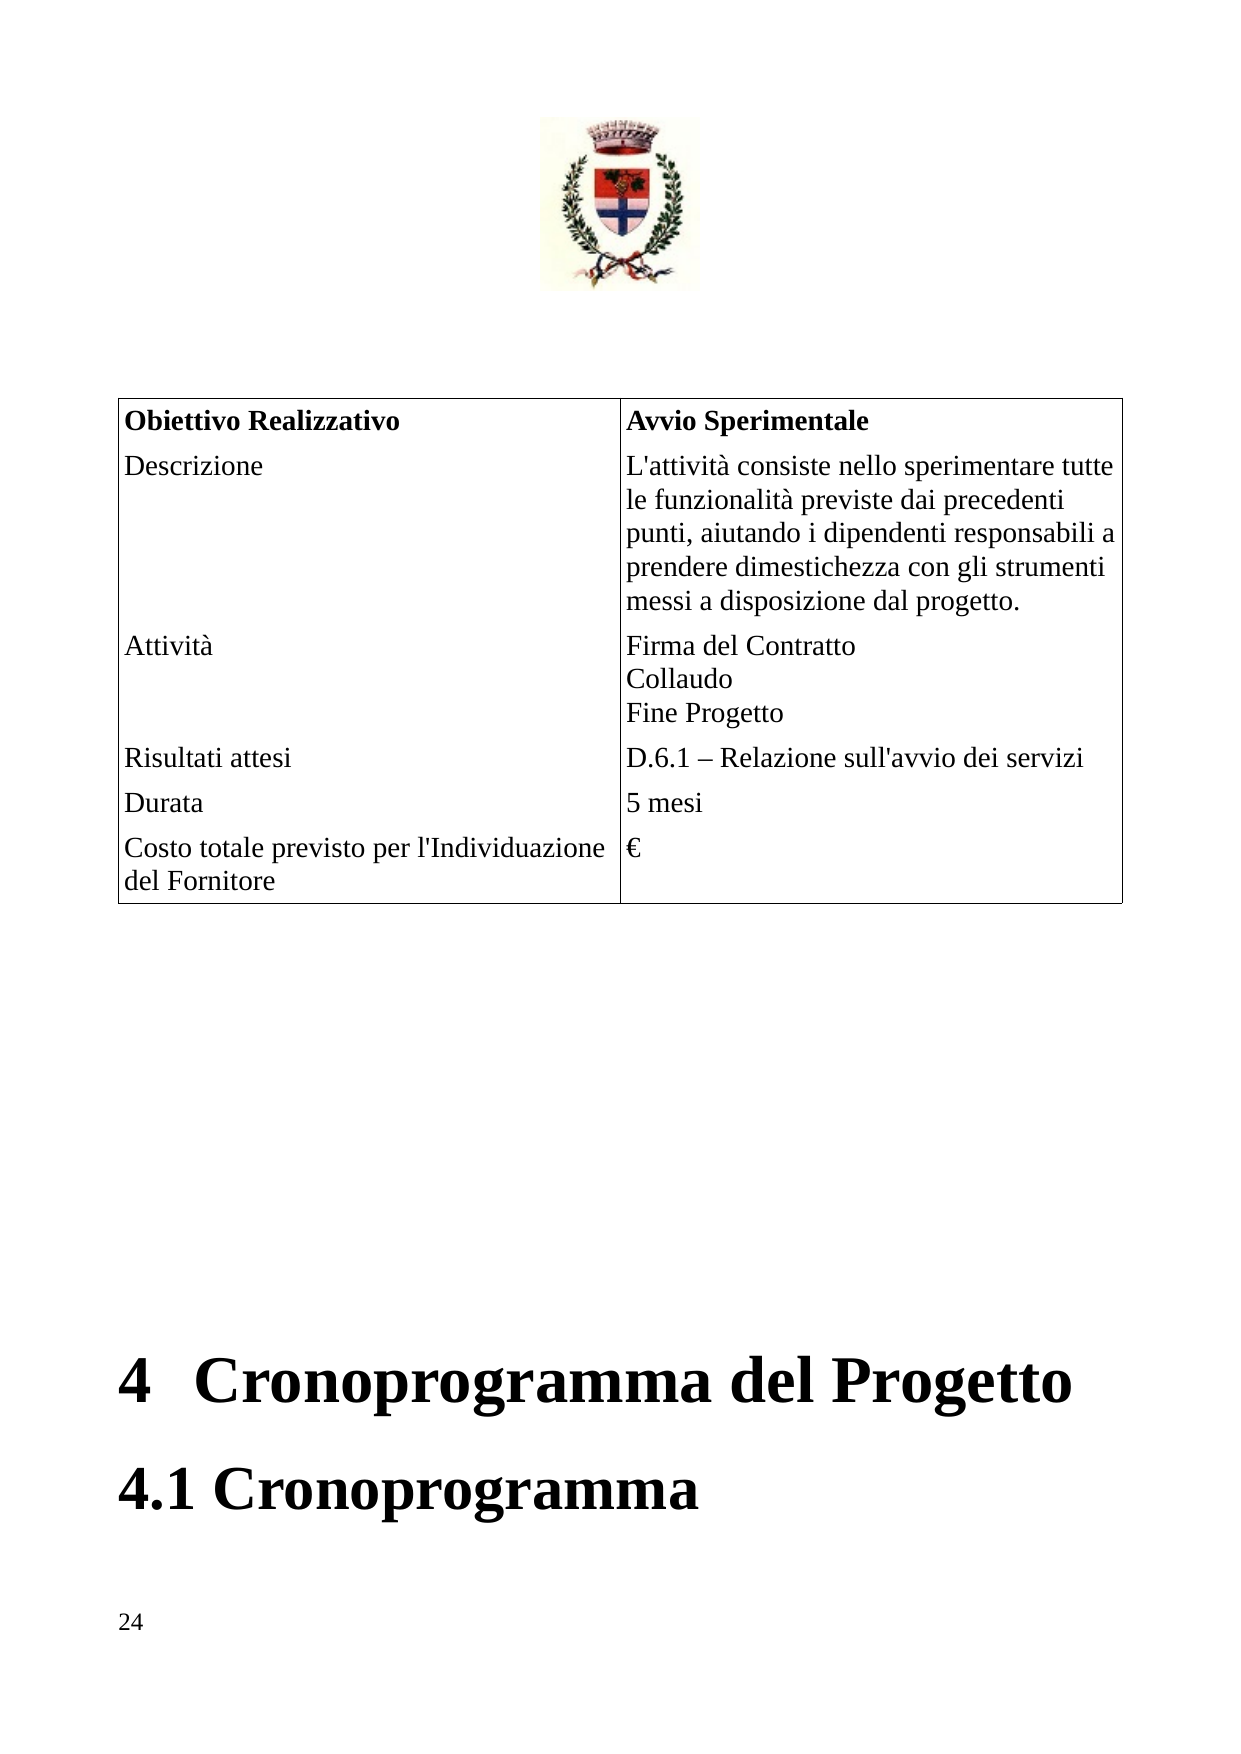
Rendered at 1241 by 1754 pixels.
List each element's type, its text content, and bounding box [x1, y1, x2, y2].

table_cell L'attività consiste nello sperimentare tutte le funzionalità previste dai precedenti punti, aiutando i dipendenti responsabili a prendere dimestichezza con gli strumenti messi a disposizione dal progetto. [621, 443, 1122, 622]
table_header Obiettivo Realizzativo [119, 399, 620, 443]
table_cell Risultati attesi [119, 734, 620, 779]
table_cell Attività [119, 622, 620, 734]
table_cell 5 mesi [621, 779, 1122, 824]
table_cell Descrizione [119, 443, 620, 622]
picture [540, 117, 700, 291]
table_cell D.6.1 – Relazione sull'avvio dei servizi [621, 734, 1122, 779]
table_cell Firma del Contratto Collaudo Fine Progetto [621, 622, 1122, 734]
text 4 Cronoprogramma del Progetto [118, 1340, 1122, 1417]
table_header Avvio Sperimentale [621, 399, 1122, 443]
table_cell € [621, 824, 1122, 902]
text 4.1 Cronoprogramma [118, 1451, 1122, 1523]
table_cell Durata [119, 779, 620, 824]
table_cell Costo totale previsto per l'Individuazione del Fornitore [119, 824, 620, 902]
